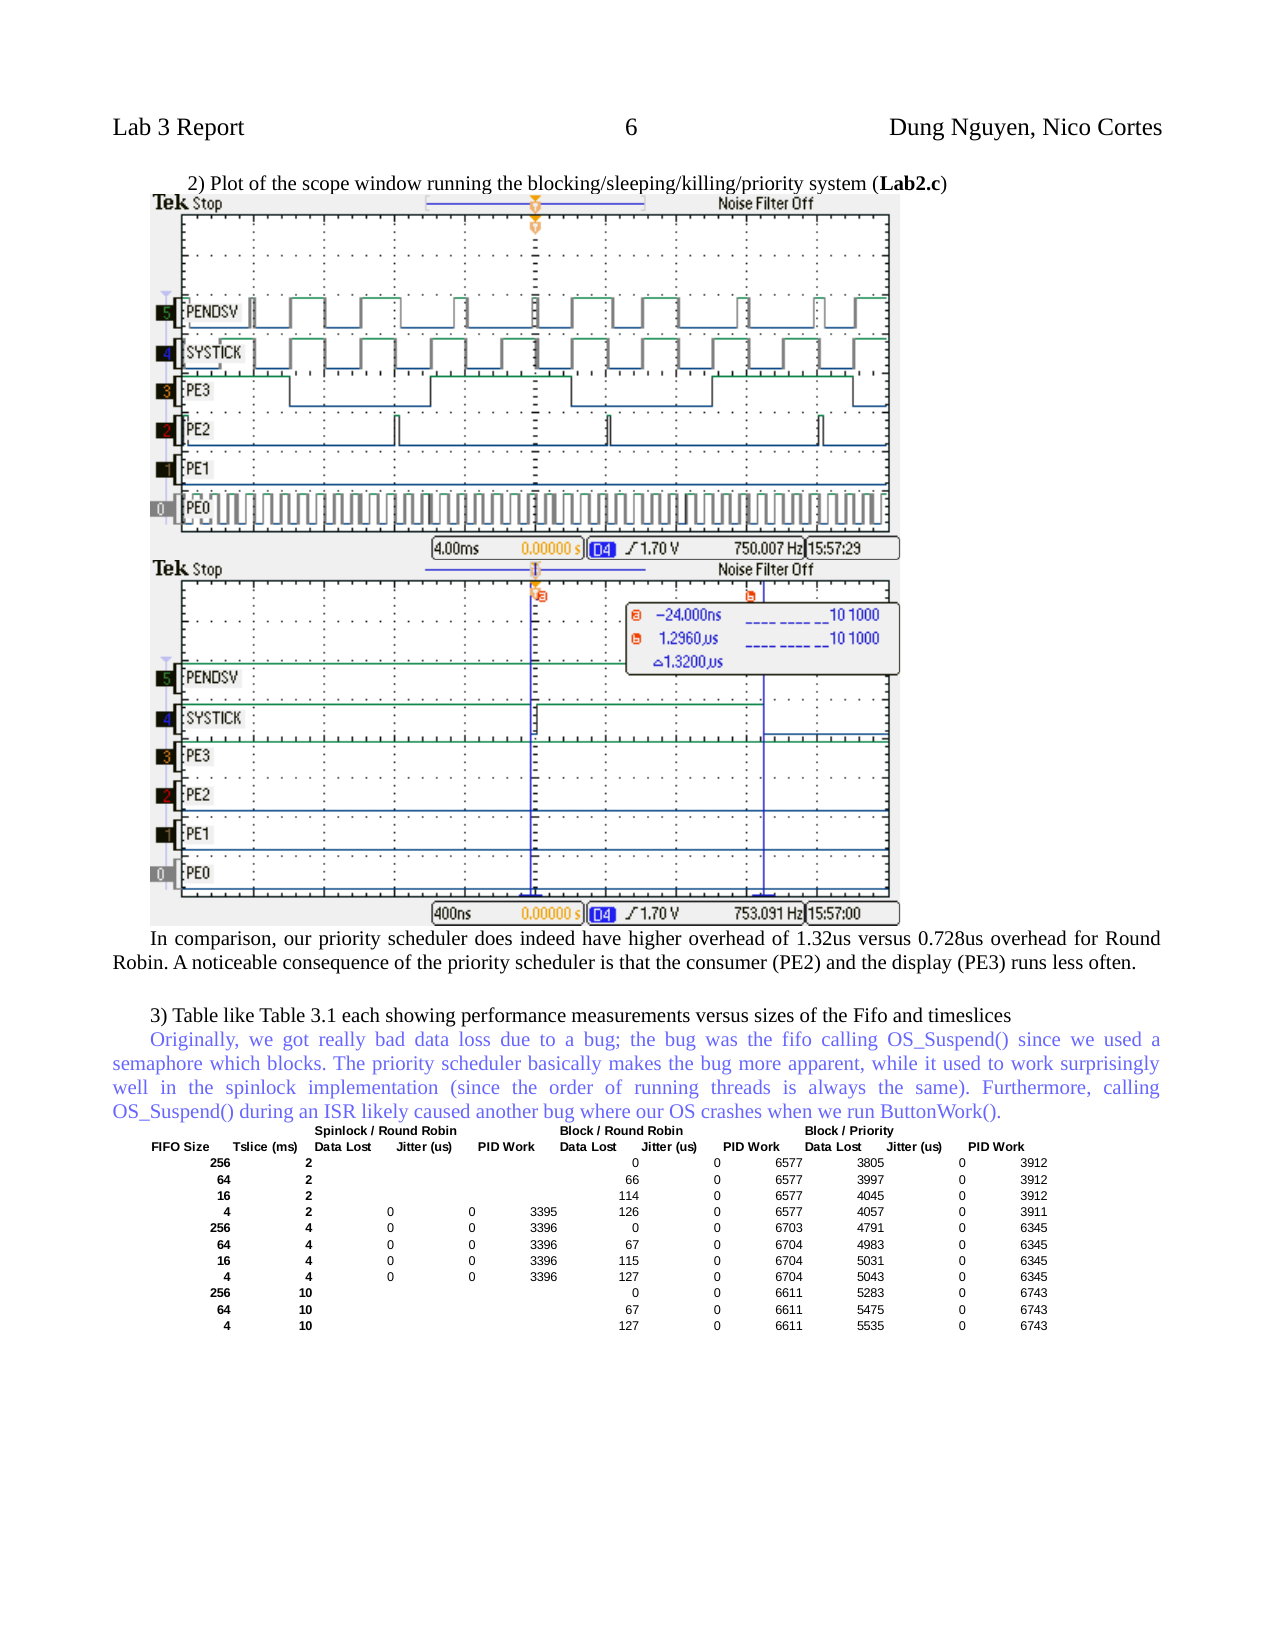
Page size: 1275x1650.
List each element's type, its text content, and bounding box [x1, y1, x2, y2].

text Originally, we got really bad data loss due to a bug; the bug was the fifo calling OS_Suspend() since we used a semaphore which blocks. The priority scheduler basically makes the bug more apparent, while it used to work surprisingly well in the spinlock implementation (since the order of running threads is always the same). Furthermore, calling OS_Suspend() during an ISR likely caused another bug where our OS crashes when we run ButtonWork(). [112, 1027, 1162, 1123]
text In comparison, our priority scheduler does indeed have higher overhead of 1.32us versus 0.728us overhead for Round Robin. A noticeable consequence of the priority scheduler is that the consumer (PE2) and the display (PE3) runs less often. [112, 926, 1162, 974]
picture [150, 194, 901, 926]
text 2) Plot of the scope window running the blocking/sleeping/killing/priority system (Lab2.c) [112, 171, 1162, 195]
text 3) Table like Table 3.1 each showing performance measurements versus sizes of the Fifo and timeslices [112, 1003, 1162, 1027]
